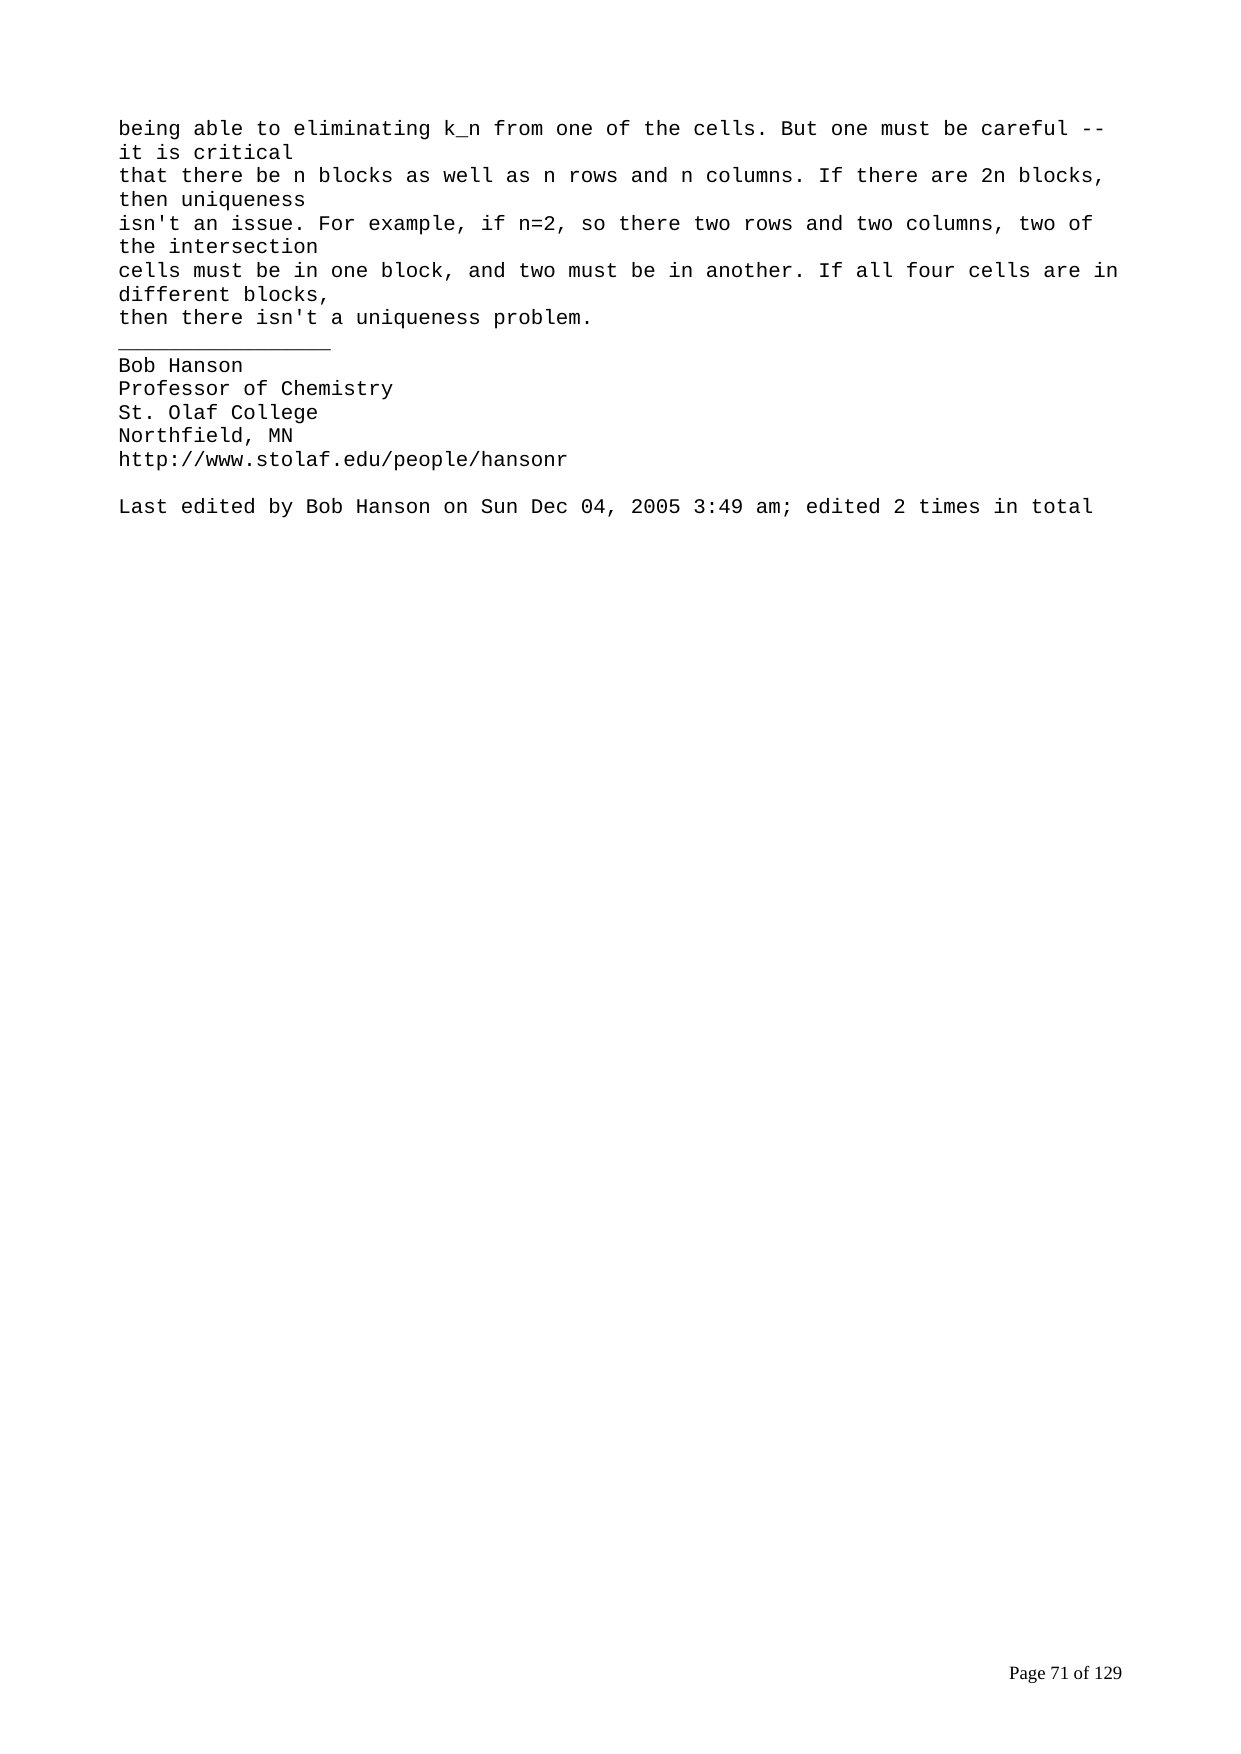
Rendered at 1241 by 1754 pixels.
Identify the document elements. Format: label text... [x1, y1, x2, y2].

text Professor of Chemistry [118, 378, 1122, 402]
text http://www.stolaf.edu/people/hansonr [118, 449, 1122, 473]
text Last edited by Bob Hanson on Sun Dec 04, 2005 3:49 am; edited 2 times in total [118, 496, 1122, 520]
text Northfield, MN [118, 426, 1122, 449]
text that there be n blocks as well as n rows and n columns. If there are 2n blocks, then uniqueness [118, 165, 1122, 213]
text isn't an issue. For example, if n=2, so there two rows and two columns, two of the intersection [118, 213, 1122, 260]
text St. Olaf College [118, 402, 1122, 426]
text Bob Hanson [118, 354, 1122, 378]
text then there isn't a uniqueness problem. [118, 307, 1122, 331]
text being able to eliminating k_n from one of the cells. But one must be careful -- it is critical [118, 118, 1122, 165]
text cells must be in one block, and two must be in another. If all four cells are in different blocks, [118, 260, 1122, 307]
text _________________ [118, 331, 1122, 354]
